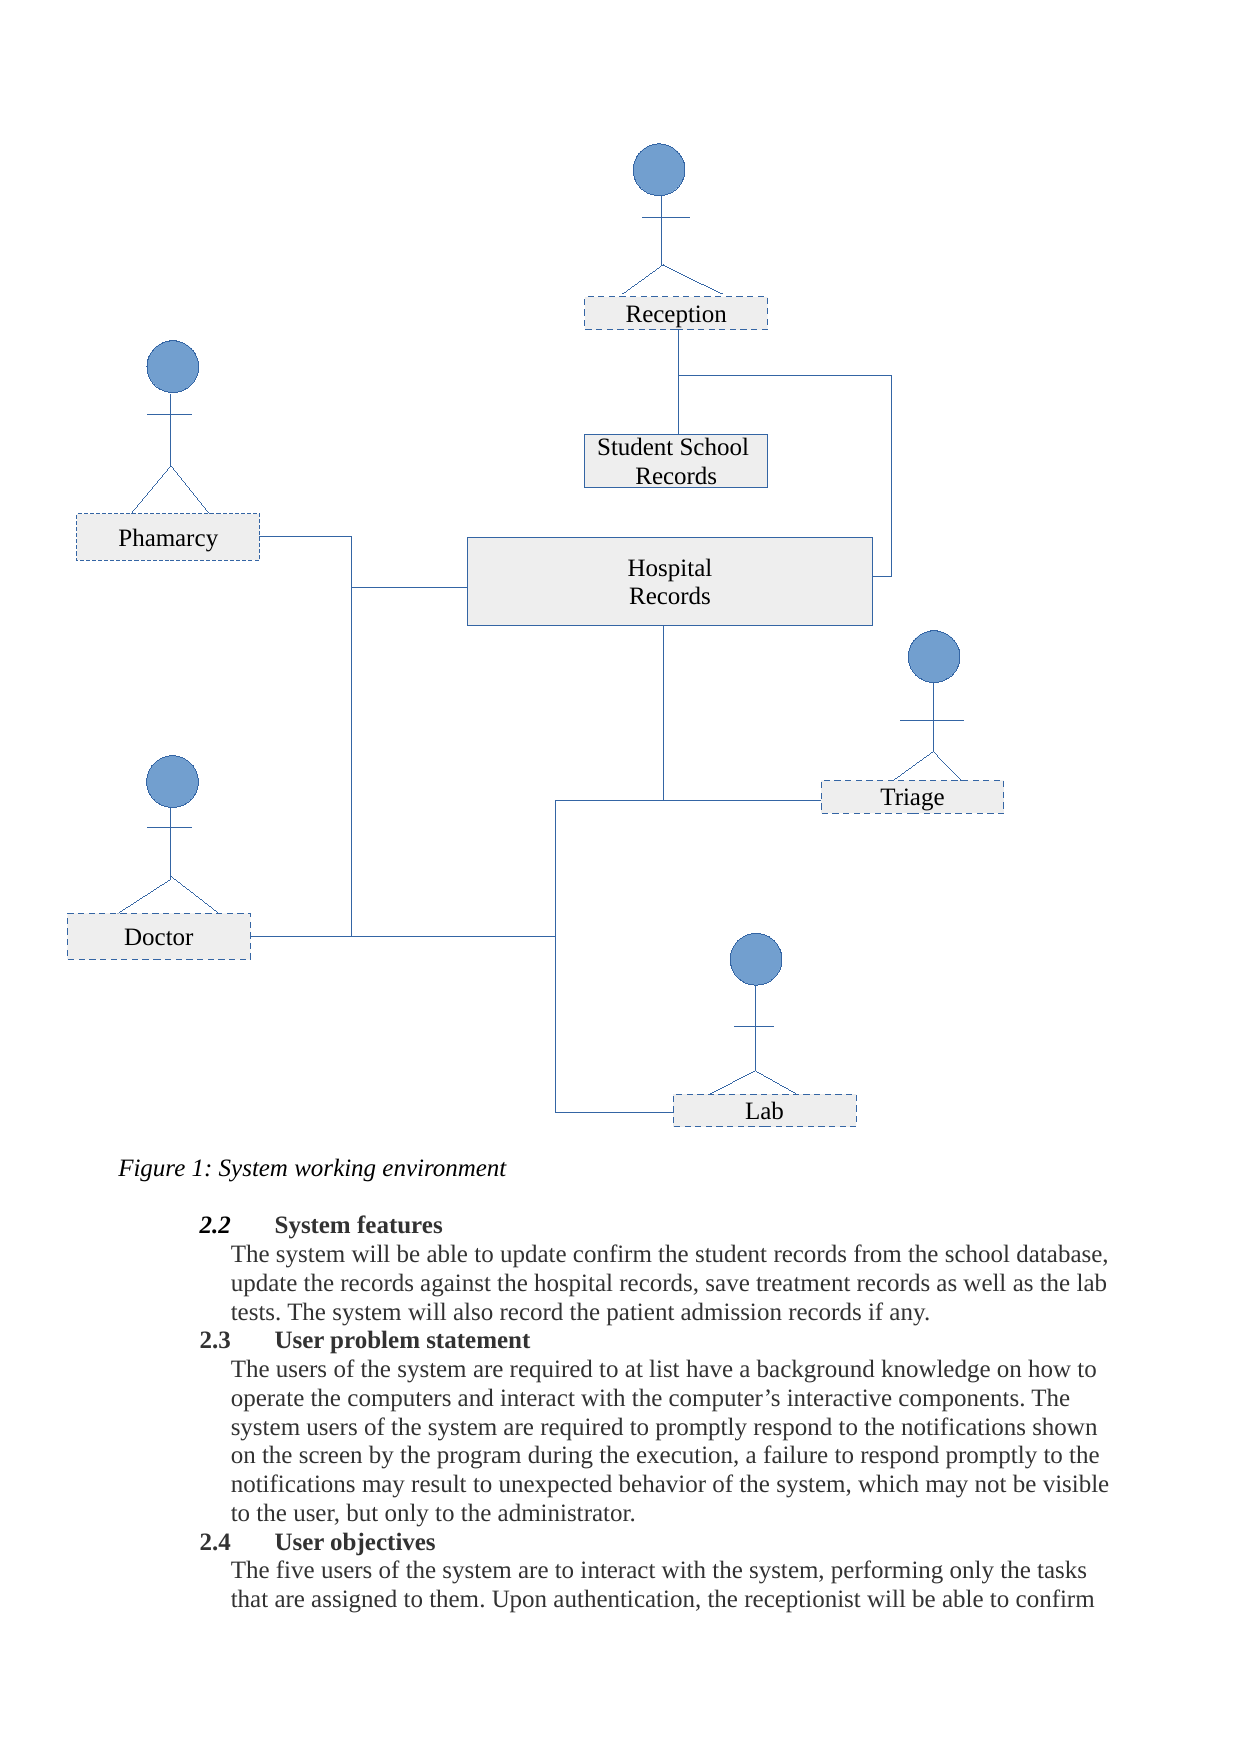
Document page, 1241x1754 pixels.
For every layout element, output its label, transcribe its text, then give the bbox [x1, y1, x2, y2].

list The system will be able to update confirm the student records from the school database, update the records against the hospital records, save treatment records as well as the lab tests. The system will also record the patient admission records if any. [193, 1239, 1122, 1326]
list The five users of the system are to interact with the system, performing only the tasks that are assigned to them. Upon authentication, the receptionist will be able to confirm [193, 1556, 1122, 1613]
list System features [193, 1211, 1122, 1239]
list User objectives [193, 1527, 1122, 1556]
text Figure 1: System working environment [118, 1153, 1122, 1182]
list The users of the system are required to at list have a background knowledge on how to operate the computers and interact with the computer’s interactive components. The system users of the system are required to promptly respond to the notifications shown on the screen by the program during the execution, a failure to respond promptly to the notifications may result to unexpected behavior of the system, which may not be visible to the user, but only to the administrator. [193, 1354, 1122, 1527]
list User problem statement [193, 1326, 1122, 1354]
